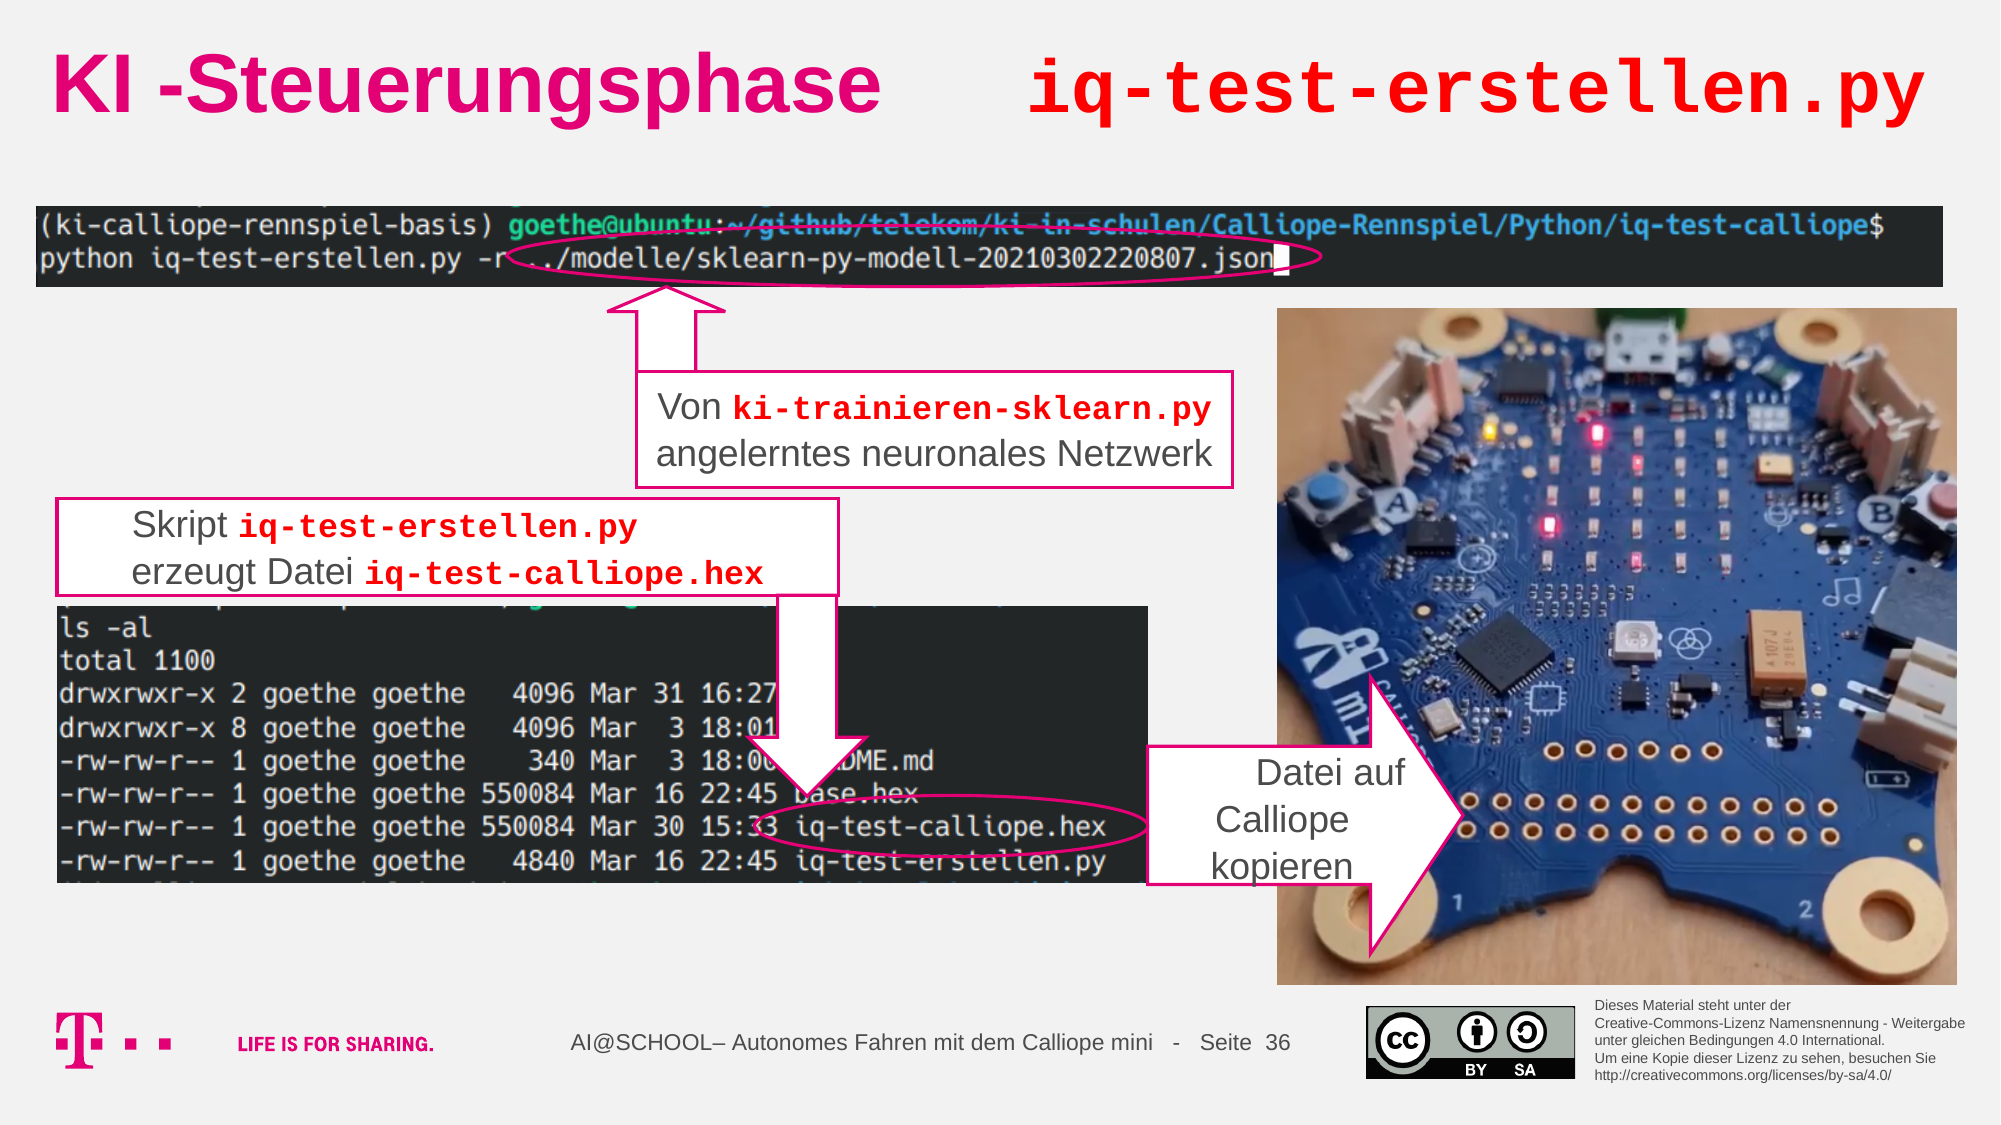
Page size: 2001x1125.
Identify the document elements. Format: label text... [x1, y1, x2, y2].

picture [757, 797, 1145, 855]
text_box [607, 286, 726, 372]
text_box Datei auf Calliope kopieren [1147, 677, 1464, 954]
text_box Skript iq-test-erstellen.py erzeugt Datei iq-test-calliope.hex [57, 498, 839, 595]
picture [36, 206, 1943, 287]
text_box KI -Steuerungsphase iq-test-erstellen.py [36, 0, 1964, 247]
picture [510, 228, 1318, 285]
picture [1277, 308, 1957, 985]
text_box [748, 595, 867, 797]
text_box Von ki-trainieren-sklearn.py angelerntes neuronales Netzwerk [637, 372, 1232, 488]
picture [57, 606, 1148, 883]
